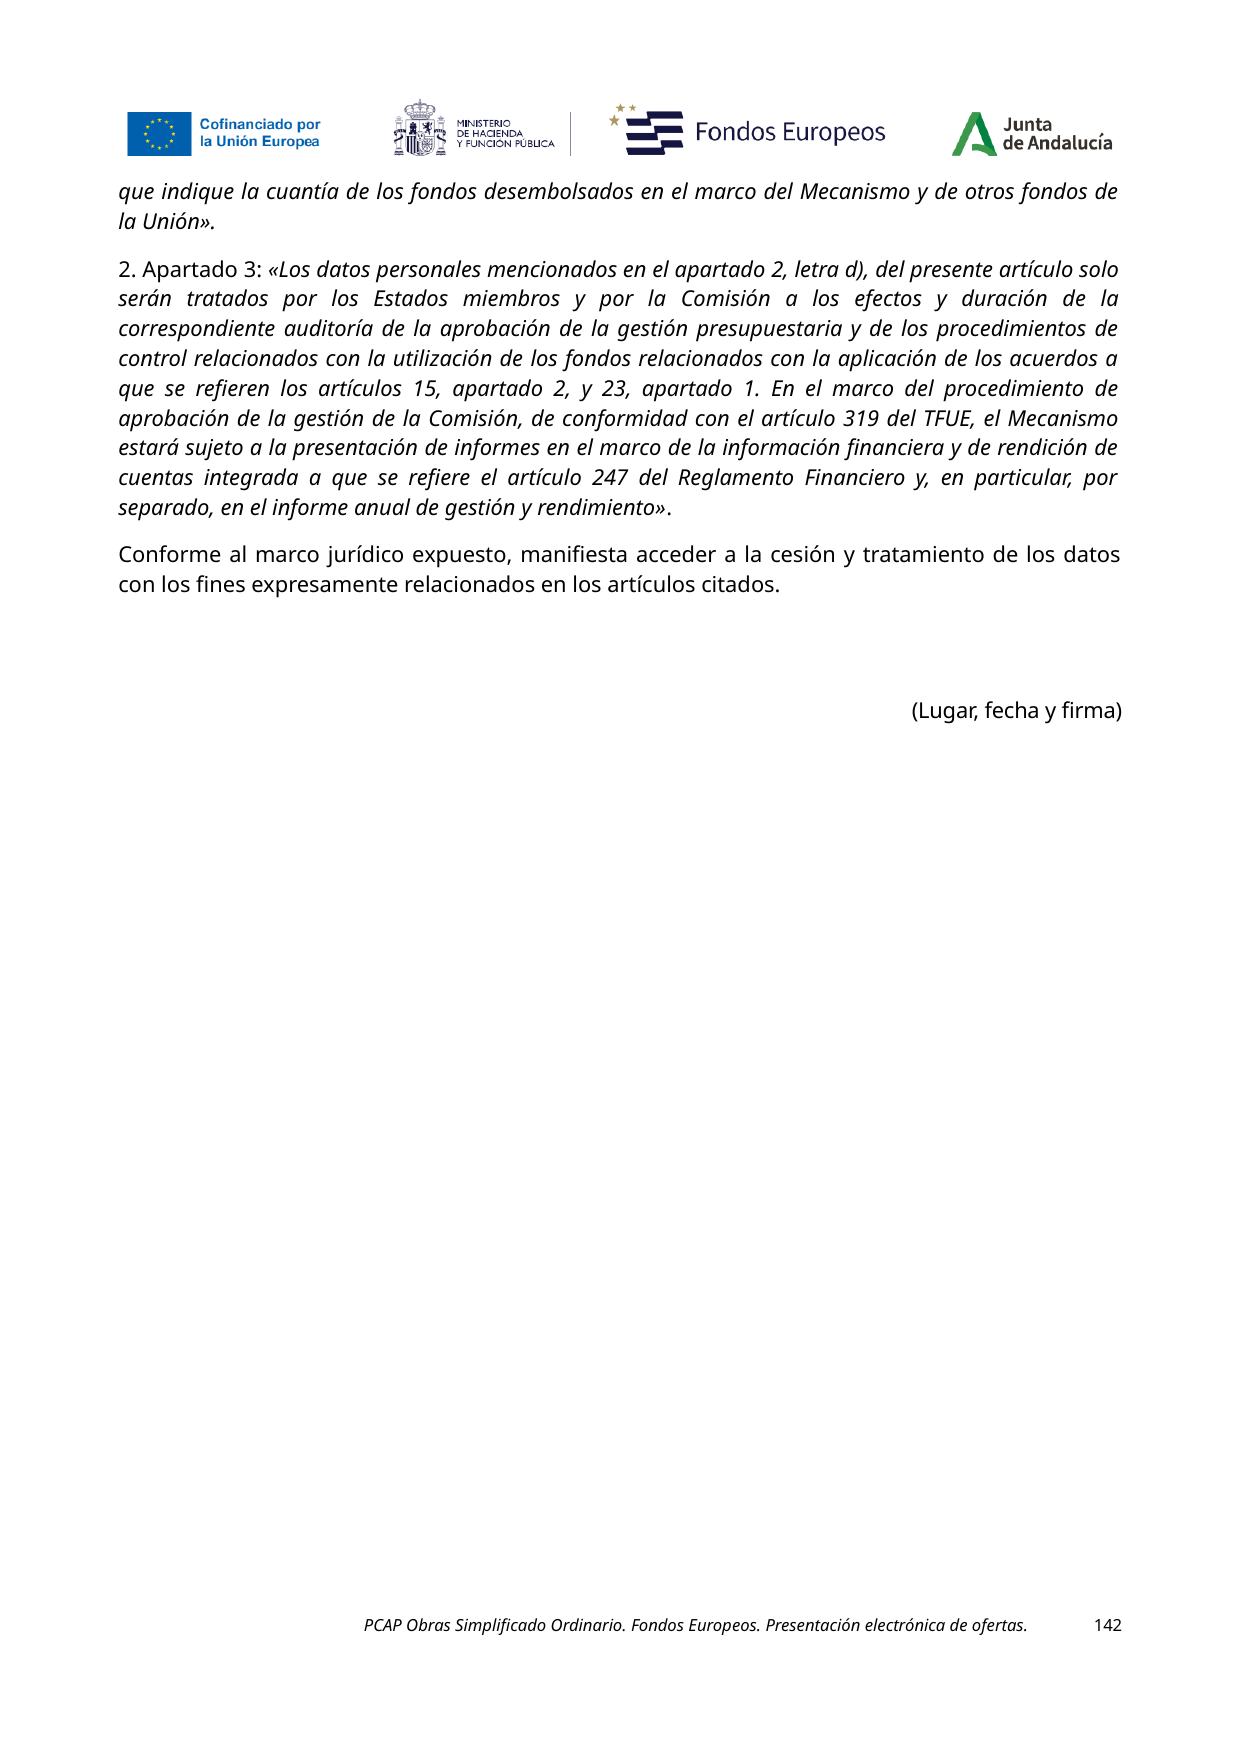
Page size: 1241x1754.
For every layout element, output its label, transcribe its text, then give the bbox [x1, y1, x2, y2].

text (Lugar, fecha y firma) [118, 695, 1122, 724]
text Conforme al marco jurídico expuesto, manifiesta acceder a la cesión y tratamiento de los datos con los fines expresamente relacionados en los artículos citados. [118, 539, 1122, 599]
picture [118, 88, 1123, 163]
text 2. Apartado 3: «Los datos personales mencionados en el apartado 2, letra d), del presente artículo solo serán tratados por los Estados miembros y por la Comisión a los efectos y duración de la correspondiente auditoría de la aprobación de la gestión presupuestaria y de los procedimientos de control relacionados con la utilización de los fondos relacionados con la aplicación de los acuerdos a que se refieren los artículos 15, apartado 2, y 23, apartado 1. En el marco del procedimiento de aprobación de la gestión de la Comisión, de conformidad con el artículo 319 del TFUE, el Mecanismo estará sujeto a la presentación de informes en el marco de la información financiera y de rendición de cuentas integrada a que se refiere el artículo 247 del Reglamento Financiero y, en particular, por separado, en el informe anual de gestión y rendimiento». [118, 254, 1122, 522]
text que indique la cuantía de los fondos desembolsados en el marco del Mecanismo y de otros fondos de la Unión». [118, 176, 1122, 236]
